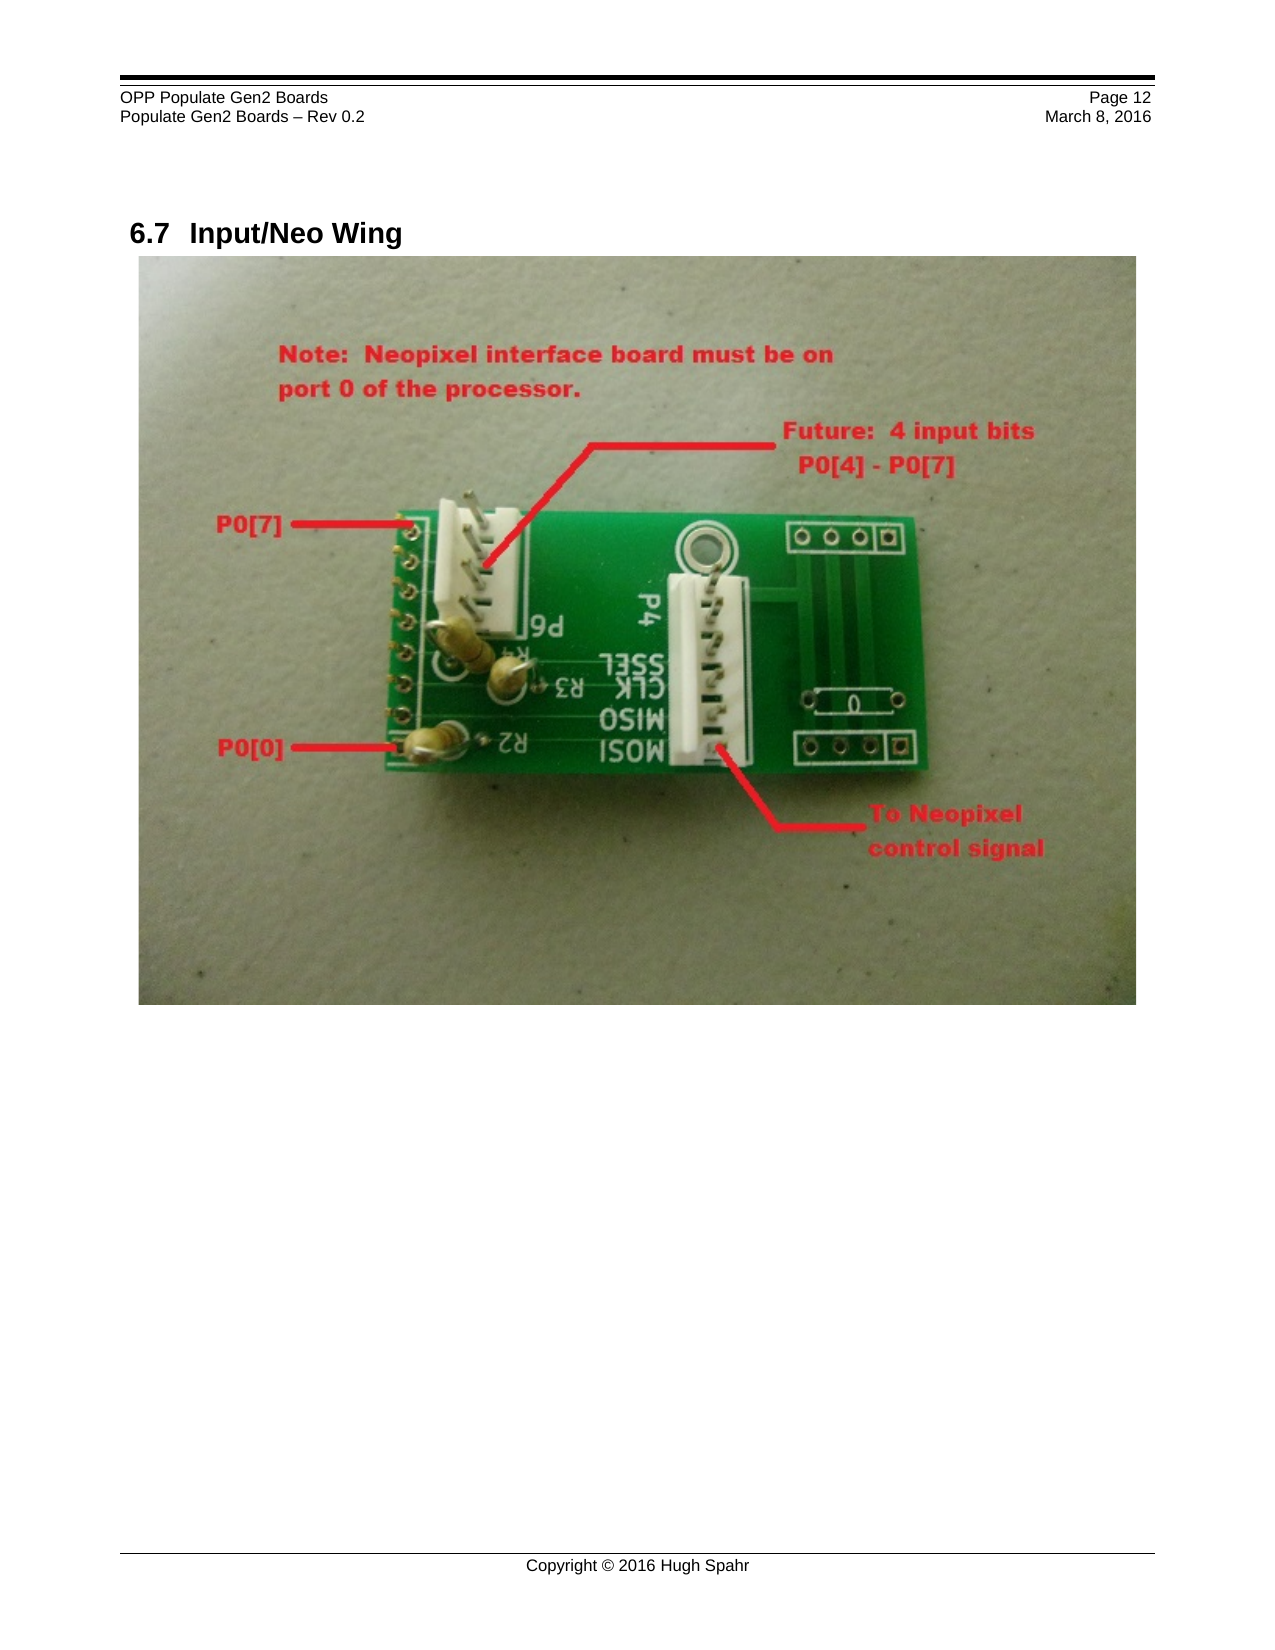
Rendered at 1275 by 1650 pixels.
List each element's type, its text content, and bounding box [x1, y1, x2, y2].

picture [138, 256, 1137, 1005]
subtitle Input/Neo Wing [129, 216, 1155, 250]
